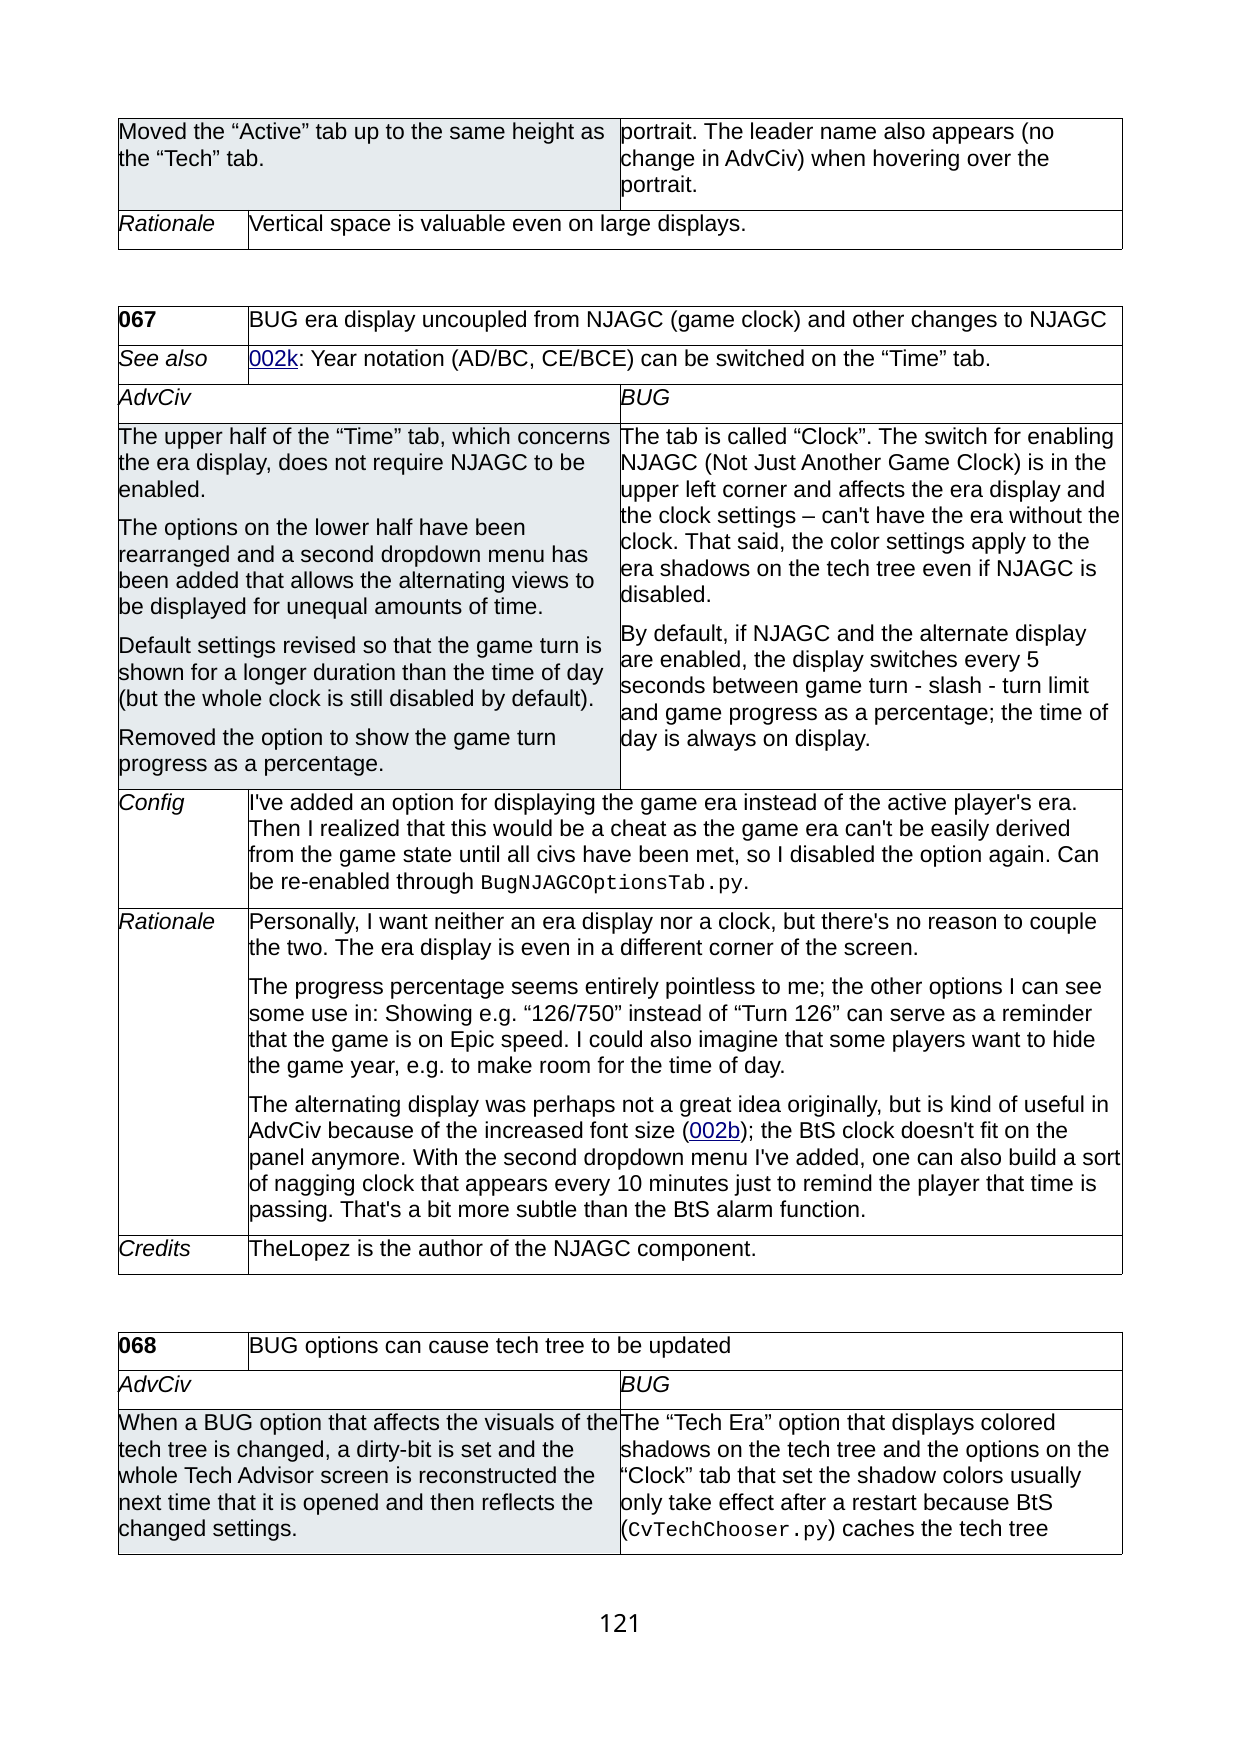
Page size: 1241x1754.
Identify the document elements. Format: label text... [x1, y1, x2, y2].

table_cell When a BUG option that affects the visuals of the tech tree is changed, a dirty-bit is set and the whole Tech Advisor screen is reconstructed the next time that it is opened and then reflects the changed settings. [119, 1410, 620, 1553]
table_cell Moved the “Active” tab up to the same height as the “Tech” tab. [119, 119, 620, 210]
table_cell BUG [621, 385, 1122, 423]
table_cell 002k: Year notation (AD/BC, CE/BCE) can be switched on the “Time” tab. [249, 346, 1122, 384]
table_cell Credits [119, 1236, 248, 1274]
table_header BUG options can cause tech tree to be updated [249, 1333, 1122, 1370]
table_header 068 [119, 1333, 248, 1370]
table_cell TheLopez is the author of the NJAGC component. [249, 1236, 1122, 1274]
table_cell The upper half of the “Time” tab, which concerns the era display, does not require NJAGC to be enabled. The options on the lower half have been rearranged and a second dropdown menu has been added that allows the alternating views to be displayed for unequal amounts of time. Default settings revised so that the game turn is shown for a longer duration than the time of day (but the whole clock is still disabled by default). Removed the option to show the game turn progress as a percentage. [119, 424, 620, 789]
table_cell Vertical space is valuable even on large displays. [249, 211, 1122, 248]
table_cell Config [119, 790, 248, 908]
table_cell AdvCiv [119, 385, 620, 423]
table_cell Personally, I want neither an era display nor a clock, but there's no reason to couple the two. The era display is even in a different corner of the screen. The progress percentage seems entirely pointless to me; the other options I can see some use in: Showing e.g. “126/750” instead of “Turn 126” can serve as a reminder that the game is on Epic speed. I could also imagine that some players want to hide the game year, e.g. to make room for the time of day. The alternating display was perhaps not a great idea originally, but is kind of useful in AdvCiv because of the increased font size (002b); the BtS clock doesn't fit on the panel anymore. With the second dropdown menu I've added, one can also build a sort of nagging clock that appears every 10 minutes just to remind the player that time is passing. That's a bit more subtle than the BtS alarm function. [249, 909, 1122, 1235]
table_cell I've added an option for displaying the game era instead of the active player's era. Then I realized that this would be a cheat as the game era can't be easily derived from the game state until all civs have been met, so I disabled the option again. Can be re-enabled through BugNJAGCOptionsTab.py. [249, 790, 1122, 908]
table_cell AdvCiv [119, 1371, 620, 1409]
table_cell The tab is called “Clock”. The switch for enabling NJAGC (Not Just Another Game Clock) is in the upper left corner and affects the era display and the clock settings – can't have the era without the clock. That said, the color settings apply to the era shadows on the tech tree even if NJAGC is disabled. By default, if NJAGC and the alternate display are enabled, the display switches every 5 seconds between game turn - slash - turn limit and game progress as a percentage; the time of day is always on display. [621, 424, 1122, 789]
table_cell BUG [621, 1371, 1122, 1409]
table_cell Rationale [119, 211, 248, 248]
table_cell portrait. The leader name also appears (no change in AdvCiv) when hovering over the portrait. [621, 119, 1122, 210]
table_header BUG era display uncoupled from NJAGC (game clock) and other changes to NJAGC [249, 307, 1122, 345]
table_header 067 [119, 307, 248, 345]
table_cell Rationale [119, 909, 248, 1235]
table_cell See also [119, 346, 248, 384]
table_cell The “Tech Era” option that displays colored shadows on the tech tree and the options on the “Clock” tab that set the shadow colors usually only take effect after a restart because BtS (CvTechChooser.py) caches the tech tree [621, 1410, 1122, 1553]
